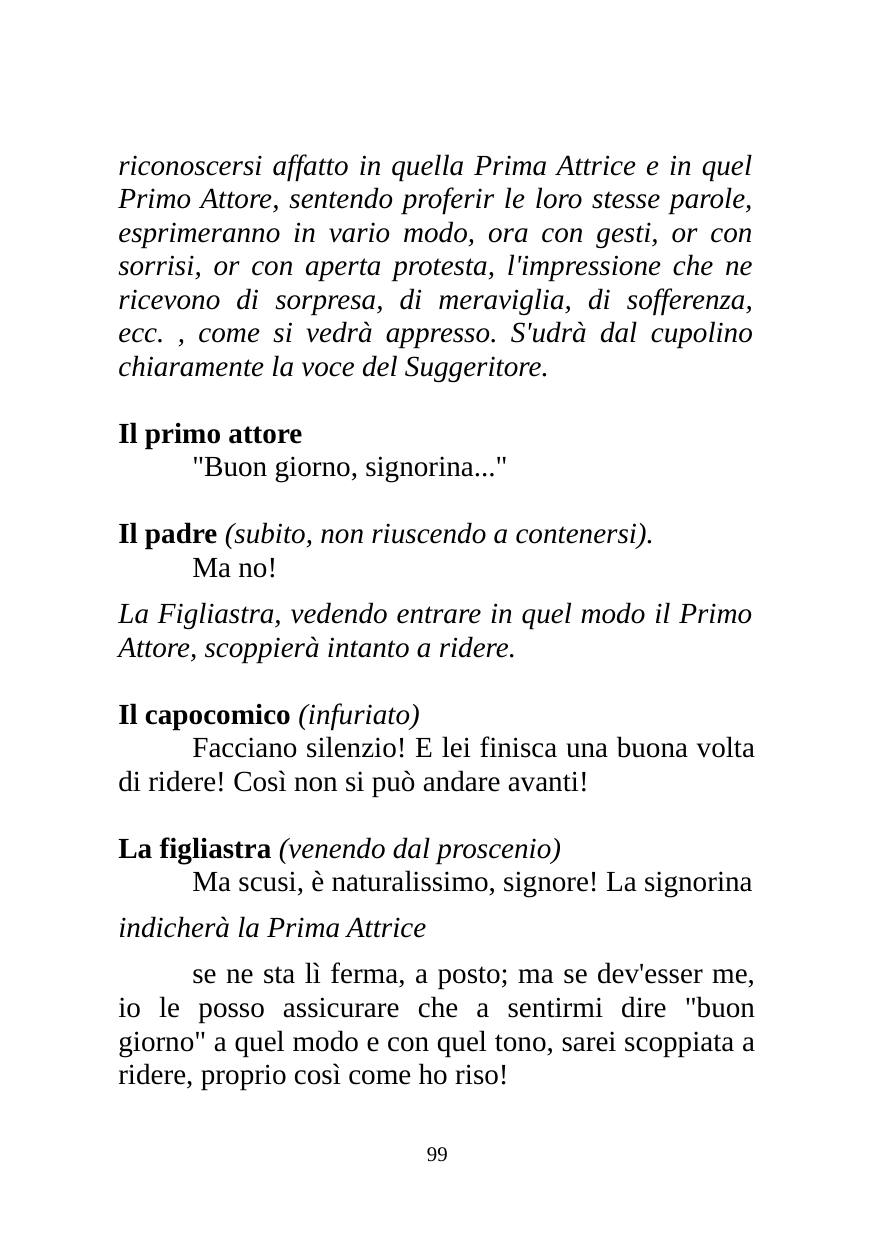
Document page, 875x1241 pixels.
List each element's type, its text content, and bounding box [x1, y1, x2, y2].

text Il capocomico (infuriato) [118, 697, 756, 730]
text indicherà la Prima Attrice [118, 911, 756, 944]
text Ma scusi, è naturalissimo, signore! La signorina [118, 864, 756, 898]
text Il primo attore [118, 416, 756, 449]
text se ne sta lì ferma, a posto; ma se dev'esser me, io le posso assicurare che a sentirmi dire "buon giorno" a quel modo e con quel tono, sarei scoppiata a ridere, proprio così come ho riso! [118, 957, 756, 1091]
text Ma no! [118, 550, 756, 584]
text La Figliastra, vedendo entrare in quel modo il Primo Attore, scoppierà intanto a ridere. [118, 596, 756, 663]
text Il padre (subito, non riuscendo a contenersi). [118, 517, 756, 550]
text riconoscersi affatto in quella Prima Attrice e in quel Primo Attore, sentendo proferir le loro stesse parole, esprimeranno in vario modo, ora con gesti, or con sorrisi, or con aperta protesta, l'impressione che ne ricevono di sorpresa, di meraviglia, di sofferenza, ecc. , come si vedrà appresso. S'udrà dal cupolino chiaramente la voce del Suggeritore. [118, 148, 756, 382]
text Facciano silenzio! E lei finisca una buona volta di ridere! Così non si può andare avanti! [118, 730, 756, 797]
text La figliastra (venendo dal proscenio) [118, 831, 756, 864]
text "Buon giorno, signorina..." [118, 449, 756, 483]
